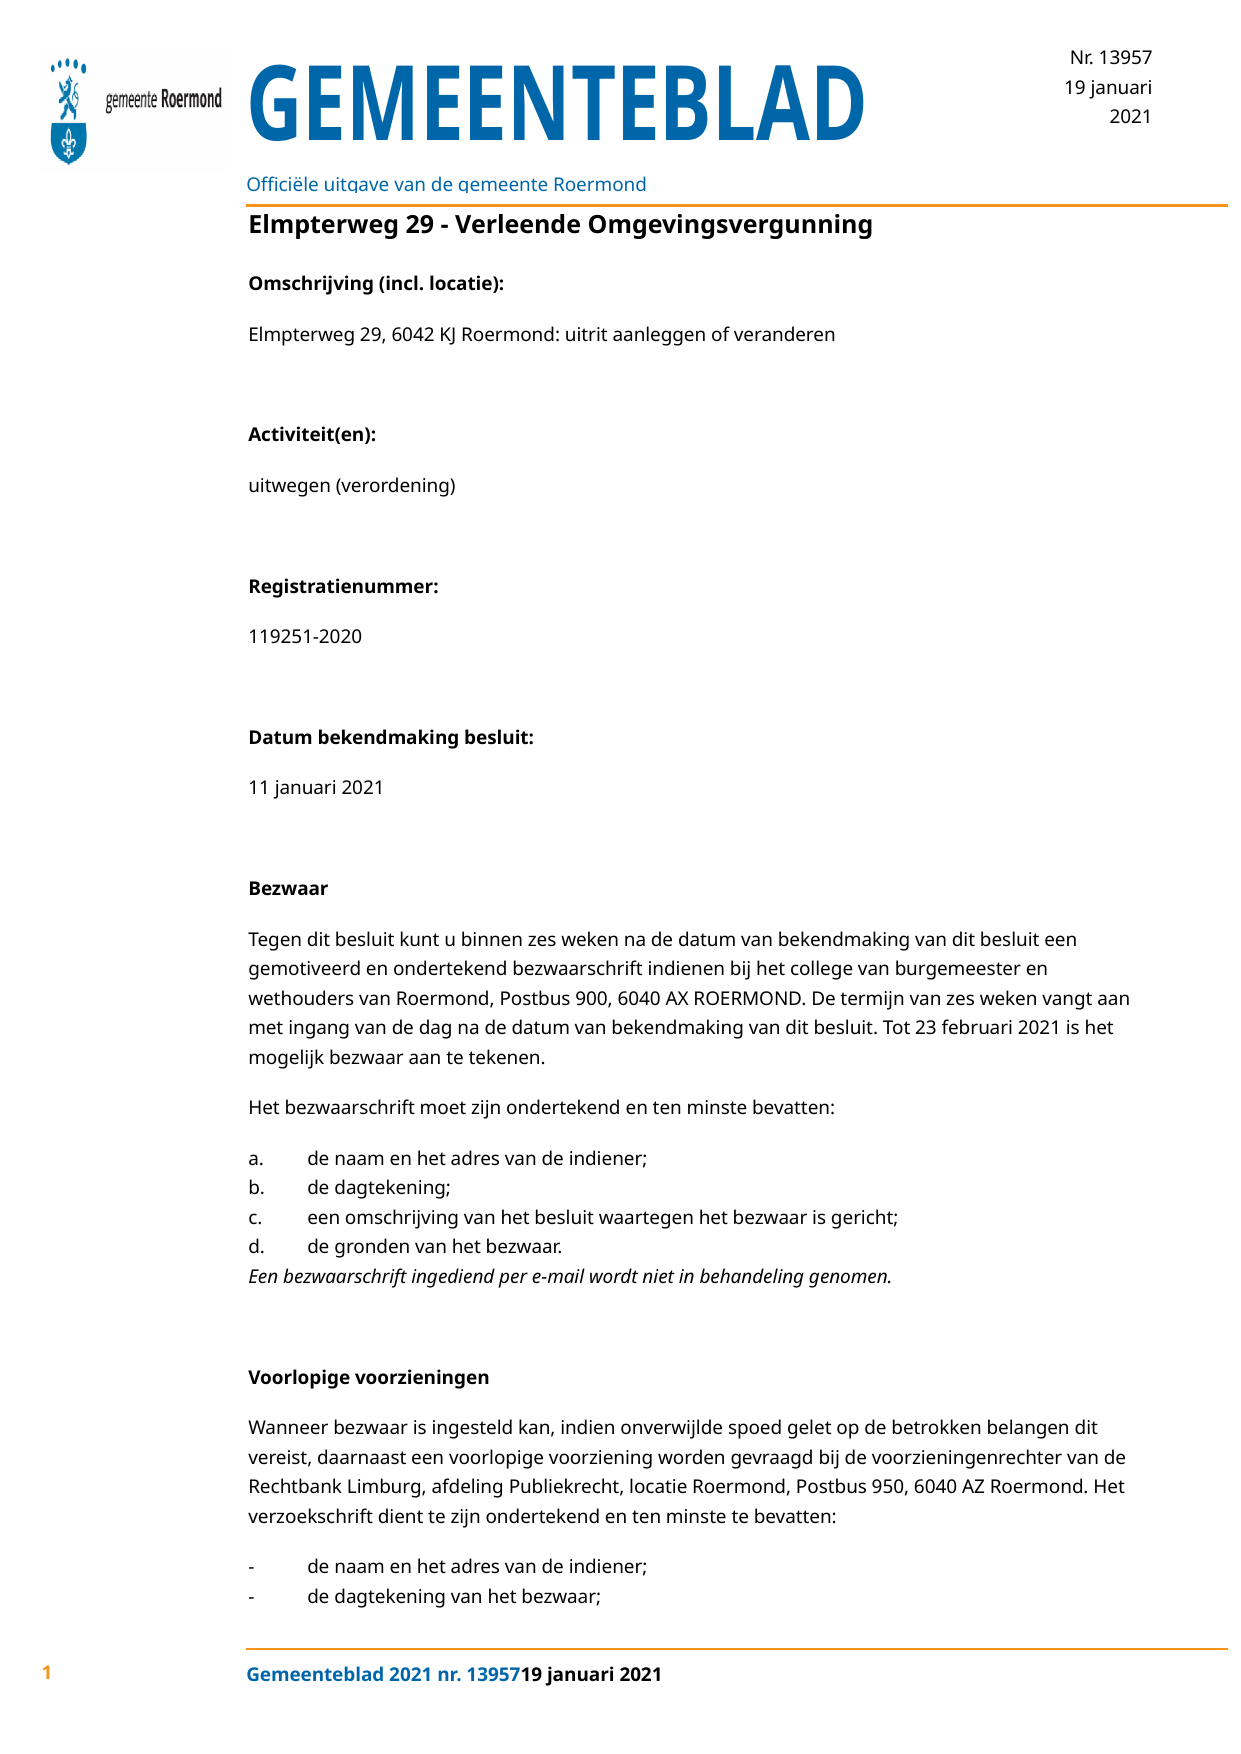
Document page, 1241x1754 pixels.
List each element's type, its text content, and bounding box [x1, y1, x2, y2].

list een omschrijving van het besluit waartegen het bezwaar is gericht; [248, 1204, 1152, 1230]
text Tegen dit besluit kunt u binnen zes weken na de datum van bekendmaking van dit besluit een gemotiveerd en ondertekend bezwaarschrift indienen bij het college van burgemeester en wethouders van Roermond, Postbus 900, 6040 AX ROERMOND. De termijn van zes weken vangt aan met ingang van de dag na de datum van bekendmaking van dit besluit. Tot 23 februari 2021 is het mogelijk bezwaar aan te tekenen. [248, 926, 1152, 1070]
list de naam en het adres van de indiener; [248, 1554, 1152, 1579]
text Datum bekendmaking besluit: [248, 724, 1152, 750]
text uitwegen (verordening) [248, 472, 1152, 498]
list de dagtekening van het bezwaar; [248, 1583, 1152, 1609]
text Het bezwaarschrift moet zijn ondertekend en ten minste bevatten: [248, 1094, 1152, 1120]
text Wanneer bezwaar is ingesteld kan, indien onverwijlde spoed gelet op de betrokken belangen dit vereist, daarnaast een voorlopige voorziening worden gevraagd bij de voorzieningenrechter van de Rechtbank Limburg, afdeling Publiekrecht, locatie Roermond, Postbus 950, 6040 AZ Roermond. Het verzoekschrift dient te zijn ondertekend en ten minste te bevatten: [248, 1414, 1152, 1529]
text Een bezwaarschrift ingediend per e-mail wordt niet in behandeling genomen. [248, 1263, 1152, 1289]
text 119251-2020 [248, 623, 1152, 649]
text Bezwaar [248, 875, 1152, 901]
text 11 januari 2021 [248, 774, 1152, 800]
text Activiteit(en): [248, 422, 1152, 447]
text Voorlopige voorzieningen [248, 1364, 1152, 1390]
text Omschrijving (incl. locatie): [248, 270, 1152, 296]
text Elmpterweg 29 - Verleende Omgevingsvergunning [248, 207, 1152, 241]
list de naam en het adres van de indiener; [248, 1145, 1152, 1171]
picture [41, 47, 231, 172]
list de gronden van het bezwaar. [248, 1234, 1152, 1259]
list de dagtekening; [248, 1174, 1152, 1200]
text Elmpterweg 29, 6042 KJ Roermond: uitrit aanleggen of veranderen [248, 321, 1152, 346]
text Registratienummer: [248, 573, 1152, 598]
